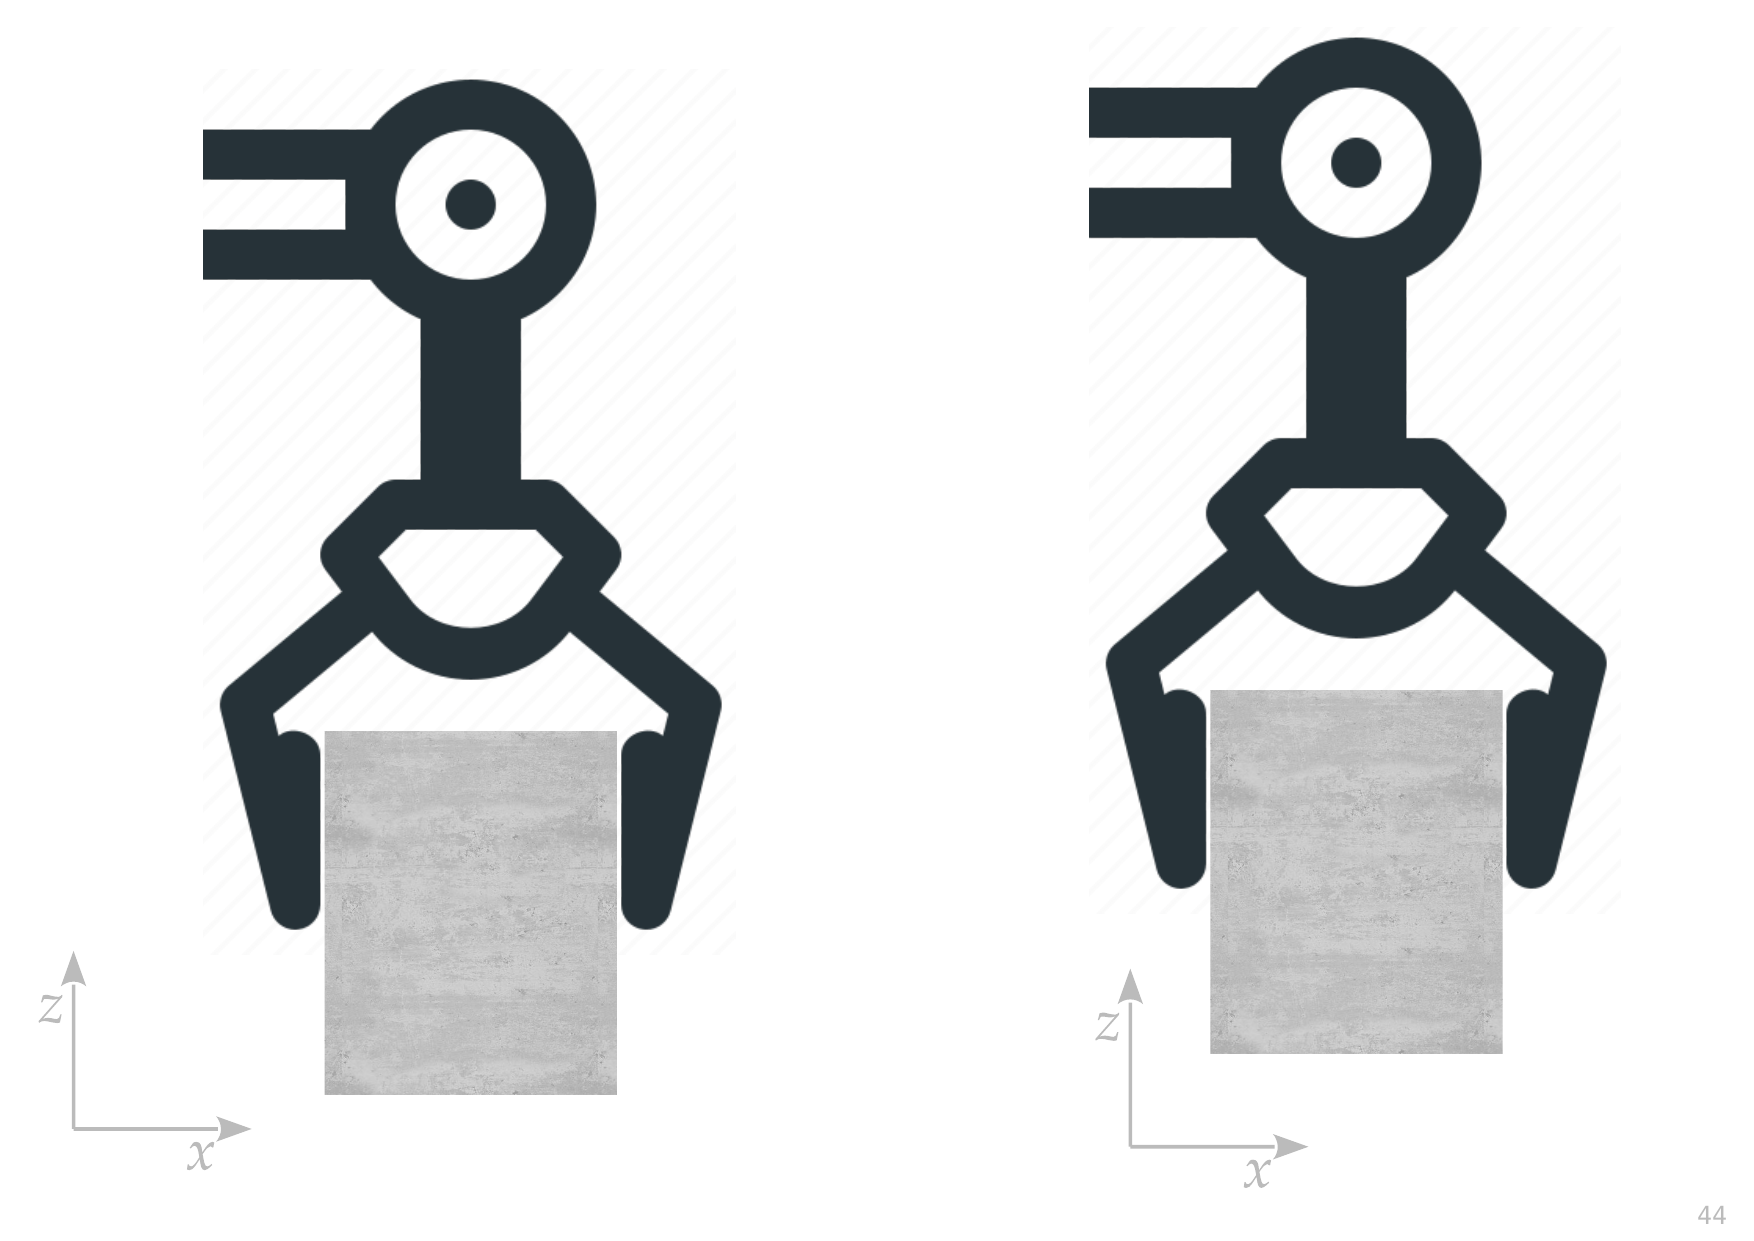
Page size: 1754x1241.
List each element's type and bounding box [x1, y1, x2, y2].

text_box [1117, 968, 1144, 1005]
text_box [186, 1141, 215, 1171]
text_box [216, 1116, 252, 1142]
text_box [324, 731, 617, 1095]
text_box [1243, 1134, 1309, 1188]
text_box [1210, 690, 1503, 1054]
picture [203, 69, 736, 955]
text_box [71, 984, 218, 1131]
picture [1089, 27, 1621, 914]
text_box [1095, 1012, 1120, 1041]
text_box [38, 994, 63, 1024]
text_box [60, 950, 87, 987]
text_box [1128, 1002, 1275, 1149]
